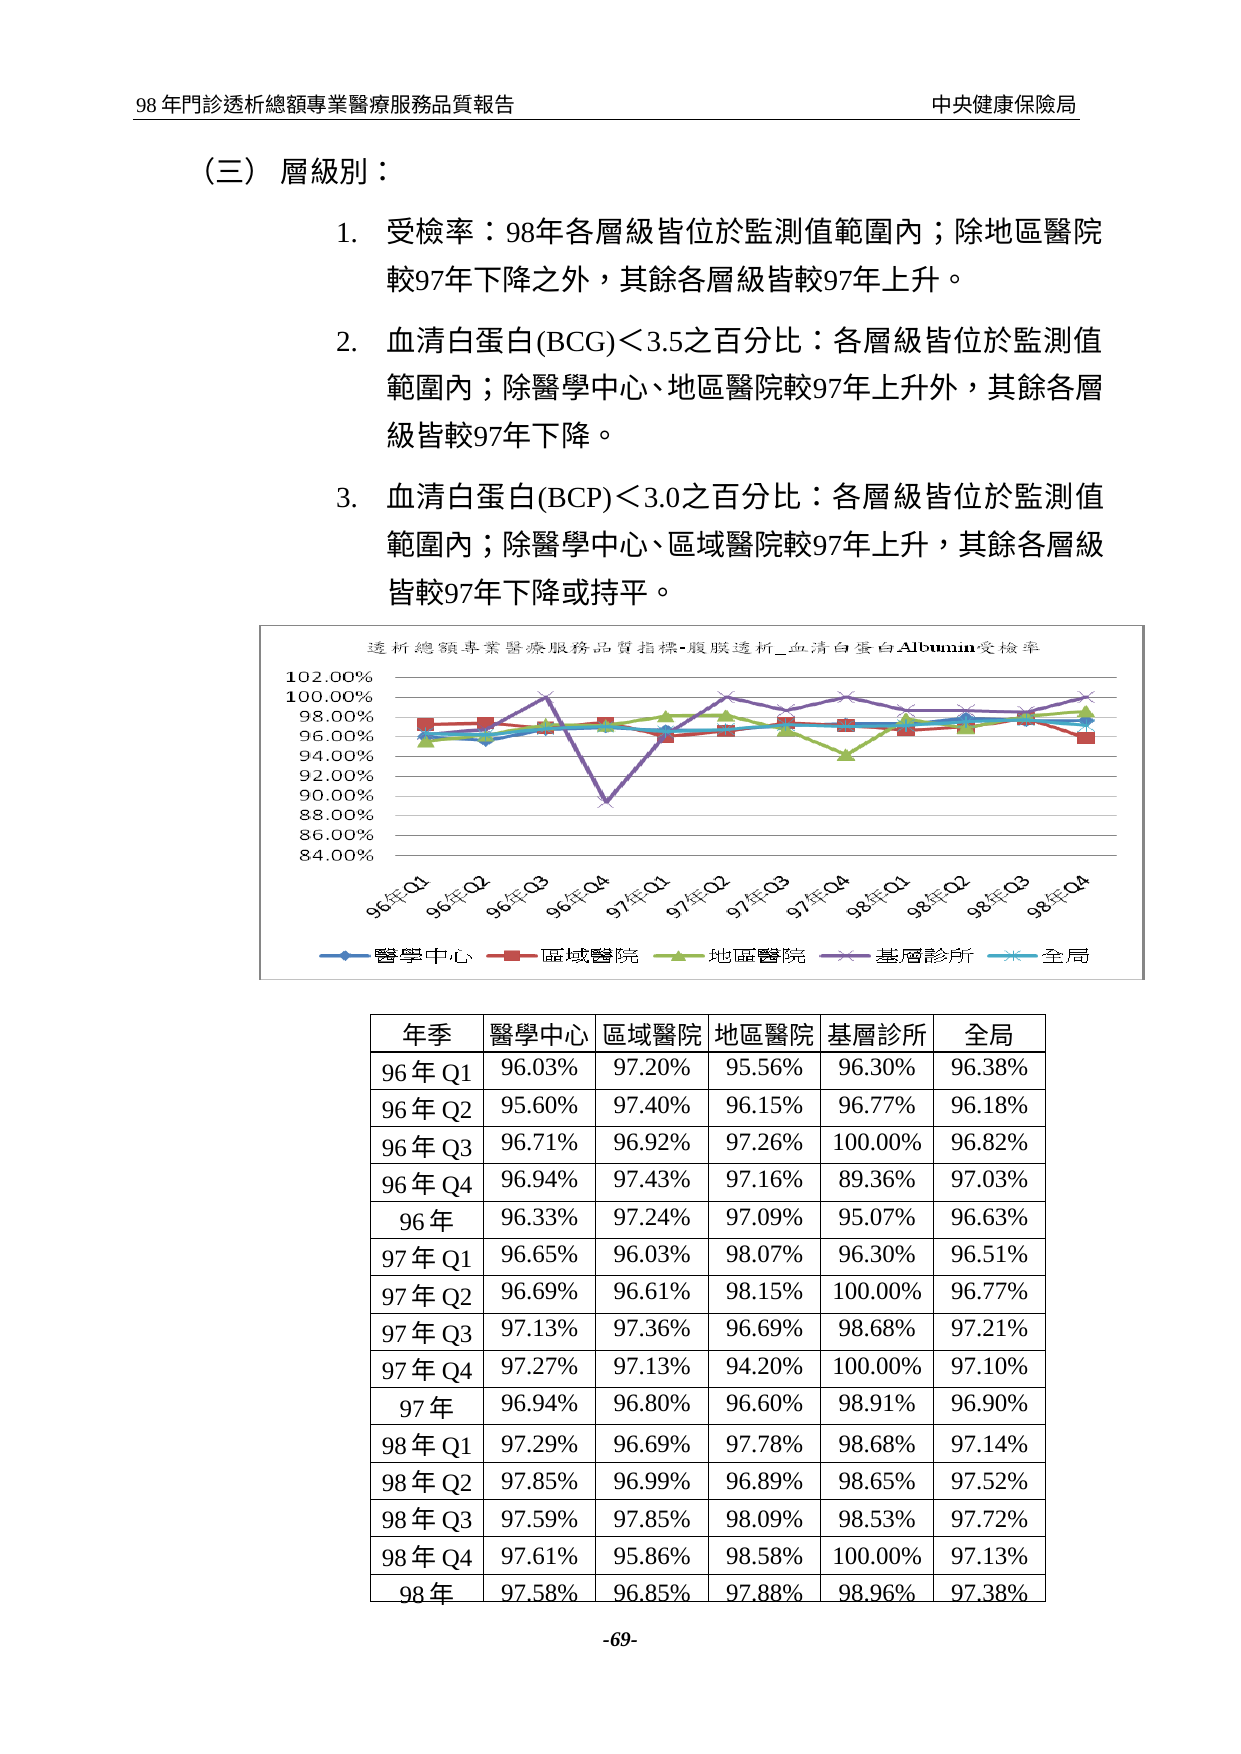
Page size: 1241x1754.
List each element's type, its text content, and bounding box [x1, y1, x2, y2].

table_cell 97.72% [934, 1500, 1045, 1536]
table_cell 97.36% [596, 1314, 708, 1350]
table_cell 96.03% [484, 1053, 595, 1089]
table_cell 98.68% [821, 1314, 933, 1350]
table_cell 97.43% [596, 1164, 708, 1201]
table_cell 97.20% [596, 1053, 708, 1089]
table_cell 96.80% [596, 1388, 708, 1424]
table_cell 97.58% [484, 1575, 595, 1601]
table_header 基層診所 [821, 1015, 933, 1051]
table_cell 97.27% [484, 1351, 595, 1387]
table_cell 98.58% [709, 1537, 820, 1573]
table_cell 96.94% [484, 1164, 595, 1201]
table_cell 97.13% [596, 1351, 708, 1387]
table_cell 97.13% [934, 1537, 1045, 1573]
table_cell 97.24% [596, 1202, 708, 1238]
table_cell 97.88% [709, 1575, 820, 1601]
table_cell 97.14% [934, 1425, 1045, 1462]
table_cell 96.63% [934, 1202, 1045, 1238]
table_cell 96.15% [709, 1090, 820, 1126]
table_cell 97.85% [596, 1500, 708, 1536]
table_cell 96.69% [484, 1276, 595, 1312]
table_header 醫學中心 [484, 1015, 595, 1051]
list 受檢率：98年各層級皆位於監測值範圍內；除地區醫院較97年下降之外，其餘各層級皆較97年上升。 [336, 204, 1104, 300]
table_cell 96.77% [821, 1090, 933, 1126]
table_cell 96.38% [934, 1053, 1045, 1089]
table_header 年季 [371, 1015, 483, 1051]
table_cell 96年Q3 [371, 1127, 483, 1163]
table_cell 98.91% [821, 1388, 933, 1424]
table_cell 100.00% [821, 1127, 933, 1163]
picture [258, 625, 1145, 980]
table_cell 96年Q4 [371, 1164, 483, 1201]
table_cell 96.92% [596, 1127, 708, 1163]
table_cell 97年Q4 [371, 1351, 483, 1387]
table_cell 96.71% [484, 1127, 595, 1163]
table_cell 97.03% [934, 1164, 1045, 1201]
table_cell 98.53% [821, 1500, 933, 1536]
table_cell 96年Q2 [371, 1090, 483, 1126]
list 血清白蛋白(BCG)＜3.5之百分比：各層級皆位於監測值範圍內；除醫學中心、地區醫院較97年上升外，其餘各層級皆較97年下降。 [336, 313, 1104, 456]
table_cell 96.82% [934, 1127, 1045, 1163]
table_cell 96.18% [934, 1090, 1045, 1126]
table_cell 98.68% [821, 1425, 933, 1462]
table_header 區域醫院 [596, 1015, 708, 1051]
table_cell 98.96% [821, 1575, 933, 1601]
table_cell 97.40% [596, 1090, 708, 1126]
table_cell 98.07% [709, 1239, 820, 1275]
table_cell 97.85% [484, 1463, 595, 1499]
table_cell 96.30% [821, 1053, 933, 1089]
table_header 全局 [934, 1015, 1045, 1051]
table_cell 98年Q4 [371, 1537, 483, 1573]
table_cell 97.61% [484, 1537, 595, 1573]
table_cell 96.69% [596, 1425, 708, 1462]
table_cell 96.77% [934, 1276, 1045, 1312]
table_cell 95.86% [596, 1537, 708, 1573]
table_cell 95.60% [484, 1090, 595, 1126]
table_cell 97年Q2 [371, 1276, 483, 1312]
table_cell 98年Q2 [371, 1463, 483, 1499]
table_cell 96.60% [709, 1388, 820, 1424]
table_cell 96年 [371, 1202, 483, 1238]
table_cell 98.15% [709, 1276, 820, 1312]
table_cell 97.78% [709, 1425, 820, 1462]
table_cell 96.90% [934, 1388, 1045, 1424]
table_cell 98年Q1 [371, 1425, 483, 1462]
table_cell 100.00% [821, 1537, 933, 1573]
table_cell 97年Q1 [371, 1239, 483, 1275]
table_cell 97.09% [709, 1202, 820, 1238]
table_cell 97.13% [484, 1314, 595, 1350]
table_cell 97.38% [934, 1575, 1045, 1601]
table_cell 97年 [371, 1388, 483, 1424]
table_cell 97.29% [484, 1425, 595, 1462]
table_cell 100.00% [821, 1351, 933, 1387]
table_cell 97.59% [484, 1500, 595, 1536]
table_cell 100.00% [821, 1276, 933, 1312]
table_cell 96.65% [484, 1239, 595, 1275]
table_cell 97年Q3 [371, 1314, 483, 1350]
table_cell 95.56% [709, 1053, 820, 1089]
table_cell 98.09% [709, 1500, 820, 1536]
table_cell 96.69% [709, 1314, 820, 1350]
table_cell 97.16% [709, 1164, 820, 1201]
table_cell 96.99% [596, 1463, 708, 1499]
table_cell 89.36% [821, 1164, 933, 1201]
table_cell 96年Q1 [371, 1053, 483, 1089]
table_cell 96.51% [934, 1239, 1045, 1275]
table_cell 97.52% [934, 1463, 1045, 1499]
table_cell 95.07% [821, 1202, 933, 1238]
table_cell 96.61% [596, 1276, 708, 1312]
table_cell 98.65% [821, 1463, 933, 1499]
table_cell 96.89% [709, 1463, 820, 1499]
table_cell 98年Q3 [371, 1500, 483, 1536]
table_cell 96.30% [821, 1239, 933, 1275]
table_cell 98年 [371, 1575, 483, 1601]
table_cell 97.10% [934, 1351, 1045, 1387]
table_cell 97.21% [934, 1314, 1045, 1350]
table_cell 96.33% [484, 1202, 595, 1238]
list 血清白蛋白(BCP)＜3.0之百分比：各層級皆位於監測值範圍內；除醫學中心、區域醫院較97年上升，其餘各層級皆較97年下降或持平。 [336, 469, 1104, 613]
table_header 地區醫院 [709, 1015, 820, 1051]
table_cell 96.94% [484, 1388, 595, 1424]
table_cell 94.20% [709, 1351, 820, 1387]
text （三） 層級別： [186, 144, 1104, 192]
table_cell 96.85% [596, 1575, 708, 1601]
table_cell 96.03% [596, 1239, 708, 1275]
table_cell 97.26% [709, 1127, 820, 1163]
